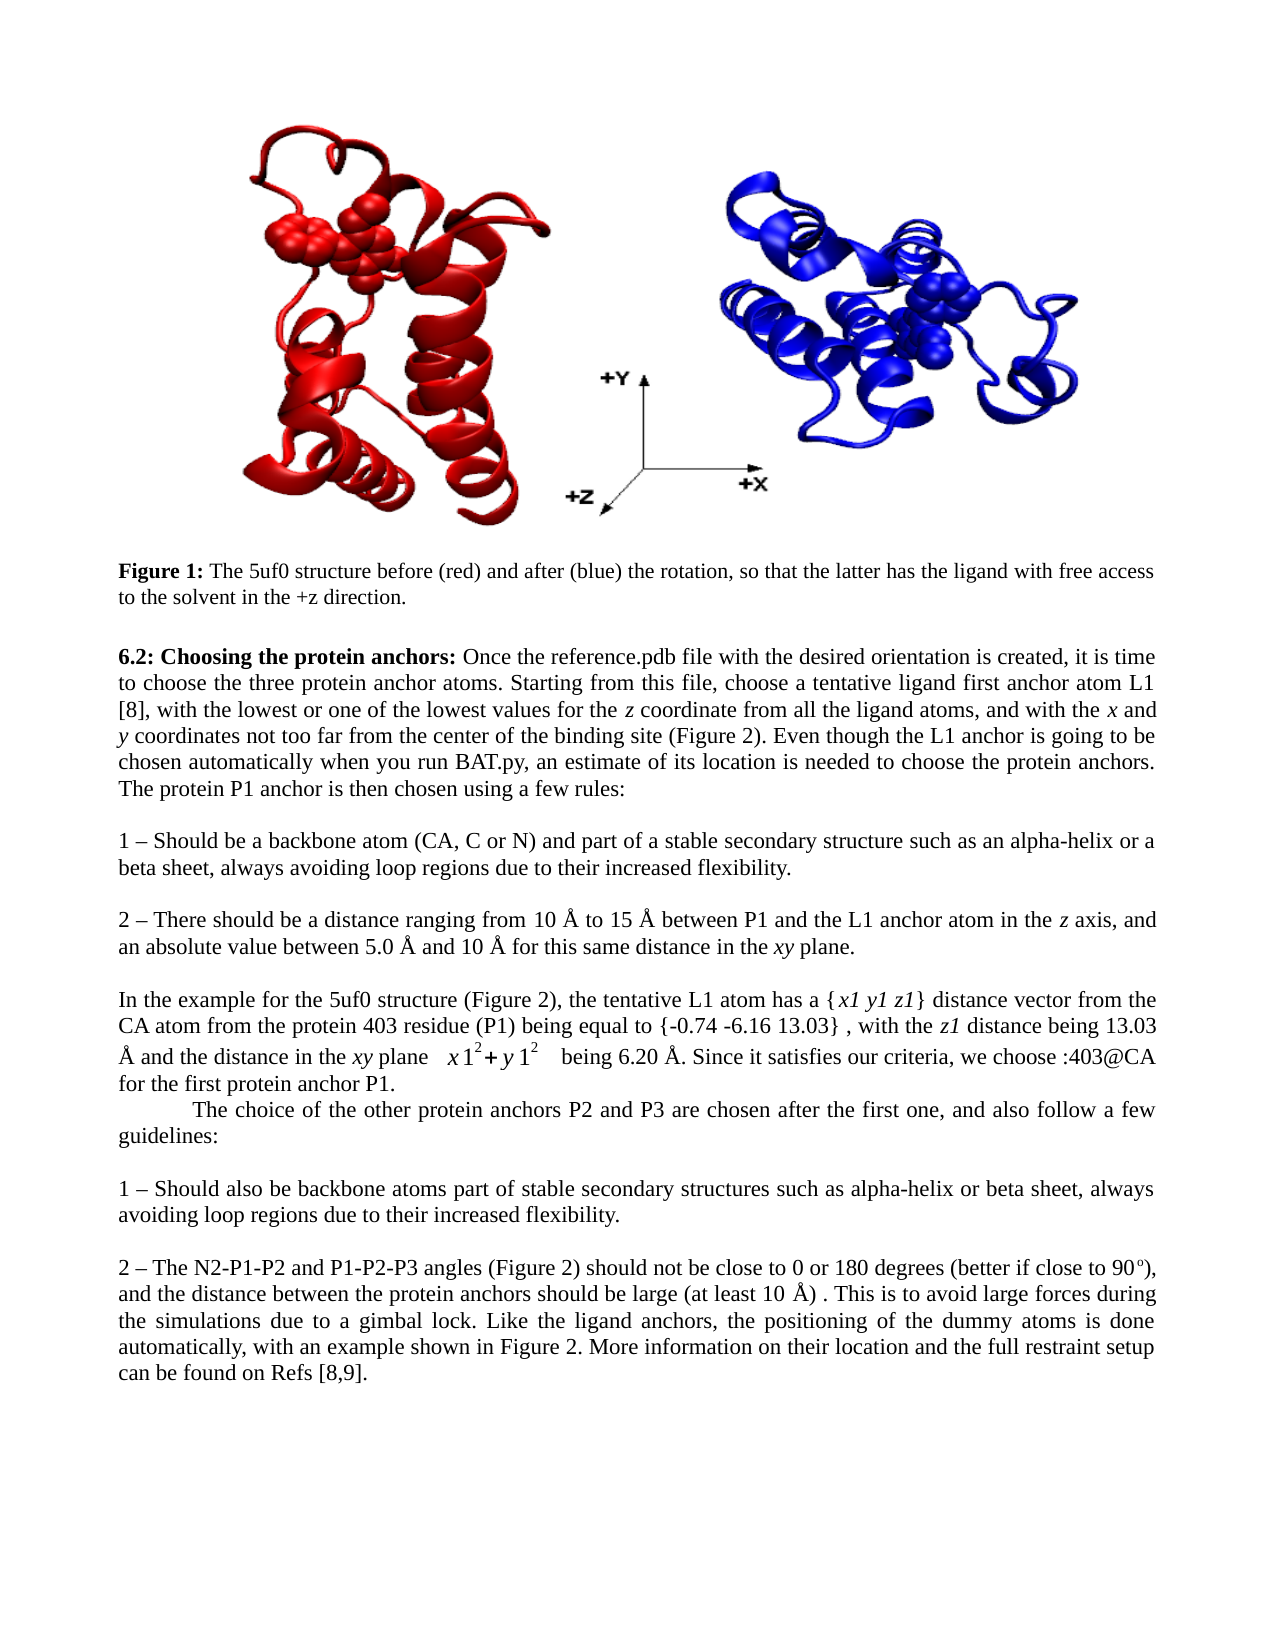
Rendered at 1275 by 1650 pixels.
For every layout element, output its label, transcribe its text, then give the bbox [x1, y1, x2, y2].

text In the example for the 5uf0 structure (Figure 2), the tentative L1 atom has a {x1 y1 z1} distance vector from the CA atom from the protein 403 residue (P1) being equal to {-0.74 -6.16 13.03} , with the z1 distance being 13.03 Å and the distance in the xy plane being 6.20 Å. Since it satisfies our criteria, we choose :403@CA for the first protein anchor P1. [118, 986, 1157, 1096]
text 2 – The N2-P1-P2 and P1-P2-P3 angles (Figure 2) should not be close to 0 or 180 degrees (better if close to 90o), and the distance between the protein anchors should be large (at least 10 Å) . This is to avoid large forces during the simulations due to a gimbal lock. Like the ligand anchors, the positioning of the dummy atoms is done automatically, with an example shown in Figure 2. More information on their location and the full restraint setup can be found on Refs [8,9]. [118, 1254, 1157, 1386]
picture [170, 118, 1105, 533]
text 1 – Should be a backbone atom (CA, C or N) and part of a stable secondary structure such as an alpha-helix or a beta sheet, always avoiding loop regions due to their increased flexibility. [118, 827, 1157, 880]
text Figure 1: The 5uf0 structure before (red) and after (blue) the rotation, so that the latter has the ligand with free access to the solvent in the +z direction. [118, 558, 1157, 609]
text 2 – There should be a distance ranging from 10 Å to 15 Å between P1 and the L1 anchor atom in the z axis, and an absolute value between 5.0 Å and 10 Å for this same distance in the xy plane. [118, 907, 1157, 959]
text The choice of the other protein anchors P2 and P3 are chosen after the first one, and also follow a few guidelines: [118, 1096, 1157, 1149]
text 6.2: Choosing the protein anchors: Once the reference.pdb file with the desired orientation is created, it is time to choose the three protein anchor atoms. Starting from this file, choose a tentative ligand first anchor atom L1 [8], with the lowest or one of the lowest values for the z coordinate from all the ligand atoms, and with the x and y coordinates not too far from the center of the binding site (Figure 2). Even though the L1 anchor is going to be chosen automatically when you run BAT.py, an estimate of its location is needed to choose the protein anchors. The protein P1 anchor is then chosen using a few rules: [118, 643, 1157, 801]
text 1 – Should also be backbone atoms part of stable secondary structures such as alpha-helix or beta sheet, always avoiding loop regions due to their increased flexibility. [118, 1175, 1157, 1228]
